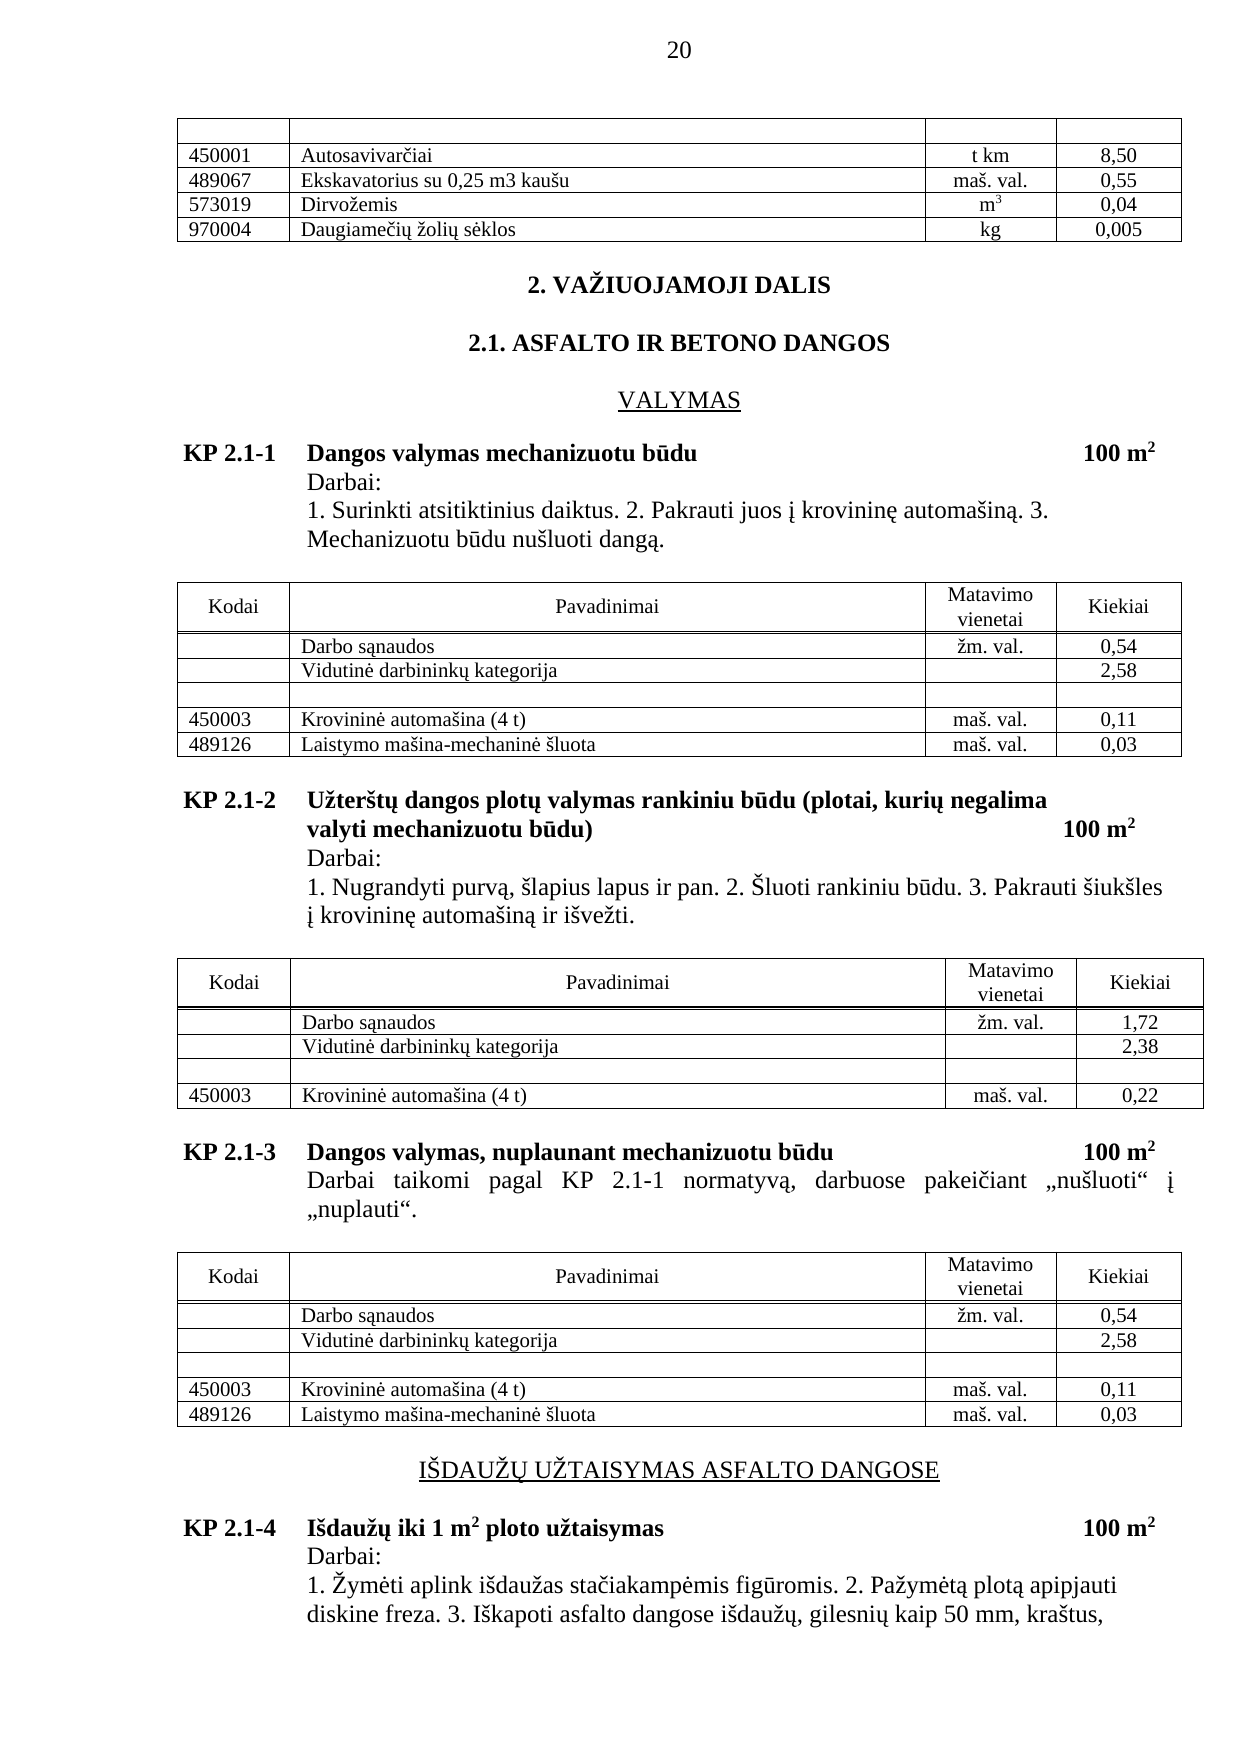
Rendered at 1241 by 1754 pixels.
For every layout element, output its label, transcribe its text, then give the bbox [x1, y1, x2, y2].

table_cell 489067 [178, 168, 289, 192]
table_cell [178, 1353, 289, 1377]
table_cell 450003 [178, 1084, 290, 1107]
table_cell maš. val. [946, 1084, 1076, 1107]
table_header Matavimo vienetai [926, 1253, 1056, 1300]
table_header Kiekiai [1057, 583, 1181, 631]
table_cell [1057, 683, 1181, 707]
table_cell 970004 [178, 218, 289, 241]
table_cell 0,22 [1077, 1084, 1203, 1107]
table_header Kodai [178, 1253, 289, 1300]
table_header Dangos valymas, nuplaunant mechanizuotu būdu [301, 1137, 1077, 1165]
table_cell 2,38 [1077, 1035, 1203, 1058]
table_cell [177, 1541, 301, 1628]
table_cell Krovininė automašina (4 t) [291, 1084, 945, 1107]
table_cell 0,54 [1057, 634, 1181, 658]
table_header KP 2.1-1 [177, 438, 301, 467]
table_cell maš. val. [926, 733, 1056, 756]
table_cell 2,58 [1057, 1329, 1181, 1352]
table_header Dangos valymas mechanizuotu būdu [301, 438, 1077, 467]
table_cell Ekskavatorius su 0,25 m3 kaušu [290, 168, 925, 192]
table_cell [926, 1329, 1056, 1352]
table_cell 489126 [178, 1402, 289, 1426]
text 2. VAŽIUOJAMOJI DALIS [177, 270, 1181, 299]
table_cell 2,58 [1057, 659, 1181, 682]
table_cell [926, 119, 1056, 143]
table_cell 489126 [178, 733, 289, 756]
table_cell [291, 1059, 945, 1083]
table_cell kg [926, 218, 1056, 241]
table_cell 0,11 [1057, 1378, 1181, 1401]
table_header Pavadinimai [290, 1253, 925, 1300]
table_cell [926, 659, 1056, 682]
table_cell Darbai: 1. Nugrandyti purvą, šlapius lapus ir pan. 2. Šluoti rankiniu būdu. 3. Pakrauti šiukšles į krovininę automašiną ir išvežti. [301, 843, 1181, 929]
table_cell Vidutinė darbininkų kategorija [291, 1035, 945, 1058]
table_cell [178, 659, 289, 682]
table_cell [290, 1353, 925, 1377]
table_cell 0,005 [1057, 218, 1181, 241]
table_cell maš. val. [926, 1402, 1056, 1426]
table_cell [946, 1035, 1076, 1058]
table_cell Daugiamečių žolių sėklos [290, 218, 925, 241]
table_header 100 m2 [1077, 438, 1181, 467]
table_cell [290, 683, 925, 707]
table_cell [1057, 1353, 1181, 1377]
table_cell t km [926, 144, 1056, 167]
table_cell 573019 [178, 193, 289, 216]
table_header KP 2.1-2 [177, 785, 301, 843]
table_header Pavadinimai [291, 959, 945, 1006]
table_cell [290, 119, 925, 143]
table_cell [926, 1353, 1056, 1377]
table_cell [946, 1059, 1076, 1083]
table_cell [178, 1010, 290, 1034]
table_cell Krovininė automašina (4 t) [290, 1378, 925, 1401]
table_cell Laistymo mašina-mechaninė šluota [290, 1402, 925, 1426]
table_cell Darbo sąnaudos [291, 1010, 945, 1034]
table_header Pavadinimai [290, 583, 925, 631]
table_cell maš. val. [926, 1378, 1056, 1401]
table_cell maš. val. [926, 708, 1056, 731]
table_cell Autosavivarčiai [290, 144, 925, 167]
table_cell žm. val. [946, 1010, 1076, 1034]
table_cell 0,03 [1057, 733, 1181, 756]
table_header Kodai [178, 959, 290, 1006]
table_cell 0,11 [1057, 708, 1181, 731]
text VALYMAS [177, 385, 1181, 414]
table_cell 8,50 [1057, 144, 1181, 167]
table_cell [178, 634, 289, 658]
table_cell [178, 1329, 289, 1352]
table_cell [177, 843, 301, 929]
table_cell [177, 467, 301, 553]
text IŠDAUŽŲ UŽTAISYMAS ASFALTO DANGOSE [177, 1455, 1181, 1484]
table_cell 450001 [178, 144, 289, 167]
table_cell Darbo sąnaudos [290, 1304, 925, 1327]
table_cell 0,55 [1057, 168, 1181, 192]
table_cell 0,04 [1057, 193, 1181, 216]
table_cell [178, 683, 289, 707]
table_cell 450003 [178, 1378, 289, 1401]
table_header Kiekiai [1057, 1253, 1181, 1300]
table_cell [178, 1304, 289, 1327]
table_header Kodai [178, 583, 289, 631]
table_cell Darbai: 1. Surinkti atsitiktinius daiktus. 2. Pakrauti juos į krovininę automašiną. 3. Mechanizuotu būdu nušluoti dangą. [301, 467, 1181, 553]
table_header Išdaužų iki 1 m2 ploto užtaisymas [301, 1513, 1077, 1541]
table_cell Dirvožemis [290, 193, 925, 216]
table_cell [177, 1165, 301, 1223]
table_cell 0,54 [1057, 1304, 1181, 1327]
table_cell Vidutinė darbininkų kategorija [290, 659, 925, 682]
table_header Matavimo vienetai [946, 959, 1076, 1006]
text 2.1. ASFALTO IR BETONO DANGOS [177, 328, 1181, 357]
table_cell [1057, 119, 1181, 143]
table_header KP 2.1-3 [177, 1137, 301, 1165]
table_cell Laistymo mašina-mechaninė šluota [290, 733, 925, 756]
table_cell 0,03 [1057, 1402, 1181, 1426]
table_cell Krovininė automašina (4 t) [290, 708, 925, 731]
table_header Užterštų dangos plotų valymas rankiniu būdu (plotai, kurių negalima valyti mechanizuotu būdu) [301, 785, 1057, 843]
table_cell Darbo sąnaudos [290, 634, 925, 658]
table_cell žm. val. [926, 1304, 1056, 1327]
table_header 100 m2 [1077, 1513, 1181, 1541]
table_header 100 m2 [1057, 785, 1181, 843]
table_cell žm. val. [926, 634, 1056, 658]
table_cell m3 [926, 193, 1056, 216]
table_cell [178, 1035, 290, 1058]
table_header 100 m2 [1077, 1137, 1181, 1165]
table_header KP 2.1-4 [177, 1513, 301, 1541]
table_cell Darbai: 1. Žymėti aplink išdaužas stačiakampėmis figūromis. 2. Pažymėtą plotą apipjauti diskine freza. 3. Iškapoti asfalto dangose išdaužų, gilesnių kaip 50 mm, kraštus, [301, 1541, 1181, 1628]
table_cell [1077, 1059, 1203, 1083]
table_cell [926, 683, 1056, 707]
table_cell 450003 [178, 708, 289, 731]
table_cell Vidutinė darbininkų kategorija [290, 1329, 925, 1352]
table_header Kiekiai [1077, 959, 1203, 1006]
table_header Matavimo vienetai [926, 583, 1056, 631]
table_cell Darbai taikomi pagal KP 2.1-1 normatyvą, darbuose pakeičiant „nušluoti“ į „nuplauti“. [301, 1165, 1181, 1223]
table_cell [178, 1059, 290, 1083]
table_cell [178, 119, 289, 143]
table_cell 1,72 [1077, 1010, 1203, 1034]
table_cell maš. val. [926, 168, 1056, 192]
